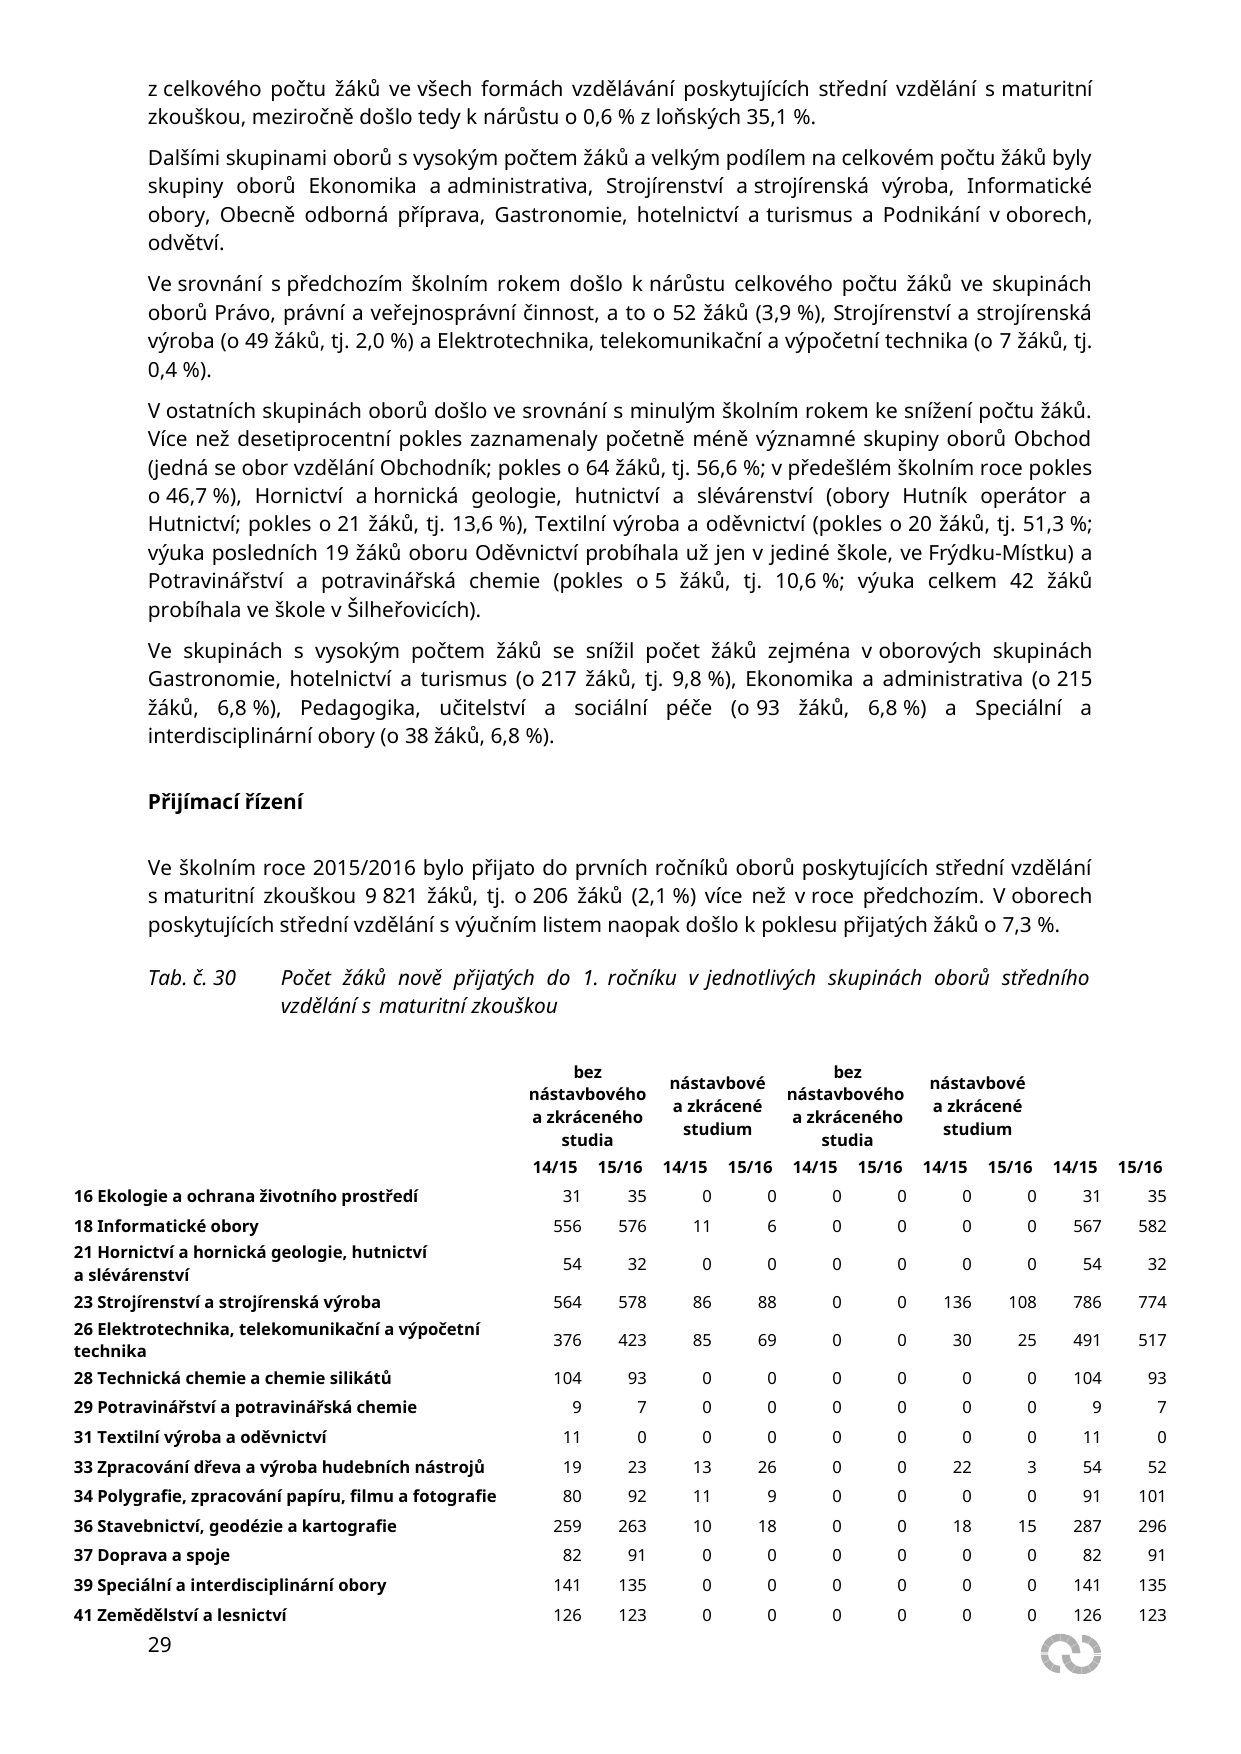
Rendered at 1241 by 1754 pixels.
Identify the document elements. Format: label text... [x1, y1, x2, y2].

table_cell 34 Polygrafie, zpracování papíru, filmu a fotografie [68, 1482, 522, 1511]
table_cell 0 [783, 1241, 847, 1287]
table_cell 376 [523, 1317, 587, 1363]
table_cell 104 [523, 1364, 587, 1392]
table_cell 85 [653, 1317, 717, 1363]
table_cell 0 [848, 1393, 912, 1422]
table_cell 7 [1108, 1393, 1172, 1422]
table_cell 15/16 [848, 1153, 912, 1181]
table_cell 0 [978, 1364, 1042, 1392]
table_cell 287 [1043, 1512, 1107, 1540]
table_cell 0 [653, 1364, 717, 1392]
table_cell 19 [523, 1453, 587, 1481]
table_cell bez nástavbového a zkráceného studia [523, 1060, 652, 1151]
text Ve srovnání s předchozím školním rokem došlo k nárůstu celkového počtu žáků ve skupinách oborů Právo, právní a veřejnosprávní činnost, a to o 52 žáků (3,9 %), Strojírenství a strojírenská výroba (o 49 žáků, tj. 2,0 %) a Elektrotechnika, telekomunikační a výpočetní technika (o 7 žáků, tj. 0,4 %). [148, 269, 1092, 383]
table_cell 82 [1043, 1541, 1107, 1570]
table_cell 36 Stavebnictví, geodézie a kartografie [68, 1512, 522, 1540]
table_cell 104 [1043, 1364, 1107, 1392]
table_cell 0 [913, 1364, 977, 1392]
table_header Denní forma vzdělávání [523, 1034, 782, 1059]
table_cell 0 [913, 1571, 977, 1599]
table_cell 3 [978, 1453, 1042, 1481]
table_cell 126 [1043, 1600, 1107, 1629]
table_cell 774 [1108, 1288, 1172, 1316]
table_cell 13 [653, 1453, 717, 1481]
table_cell 564 [523, 1288, 587, 1316]
table_cell 14/15 [653, 1153, 717, 1181]
table_cell 0 [913, 1600, 977, 1629]
table_cell 0 [978, 1482, 1042, 1511]
table_cell 0 [978, 1423, 1042, 1451]
table_cell 0 [913, 1482, 977, 1511]
table_cell 9 [718, 1482, 782, 1511]
text V ostatních skupinách oborů došlo ve srovnání s minulým školním rokem ke snížení počtu žáků. Více než desetiprocentní pokles zaznamenaly početně méně významné skupiny oborů Obchod (jedná se obor vzdělání Obchodník; pokles o 64 žáků, tj. 56,6 %; v předešlém školním roce pokles o 46,7 %), Hornictví a hornická geologie, hutnictví a slévárenství (obory Hutník operátor a Hutnictví; pokles o 21 žáků, tj. 13,6 %), Textilní výroba a oděvnictví (pokles o 20 žáků, tj. 51,3 %; výuka posledních 19 žáků oboru Oděvnictví probíhala už jen v jediné škole, ve Frýdku-Místku) a Potravinářství a potravinářská chemie (pokles o 5 žáků, tj. 10,6 %; výuka celkem 42 žáků probíhala ve škole v Šilheřovicích). [148, 396, 1092, 623]
table_cell 0 [913, 1423, 977, 1451]
table_cell 11 [523, 1423, 587, 1451]
table_cell 54 [1043, 1241, 1107, 1287]
table_cell 578 [588, 1288, 652, 1316]
table_cell 0 [783, 1423, 847, 1451]
table_cell 108 [978, 1288, 1042, 1316]
table_cell 88 [718, 1288, 782, 1316]
table_cell 91 [1108, 1541, 1172, 1570]
text Ve školním roce 2015/2016 bylo přijato do prvních ročníků oborů poskytujících střední vzdělání s maturitní zkouškou 9 821 žáků, tj. o 206 žáků (2,1 %) více než v roce předchozím. V oborech poskytujících střední vzdělání s výučním listem naopak došlo k poklesu přijatých žáků o 7,3 %. [148, 853, 1092, 938]
table_header Ostatní formy vzdělávání [783, 1034, 1042, 1059]
table_cell 35 [588, 1181, 652, 1211]
table_cell 0 [848, 1600, 912, 1629]
table_cell 6 [718, 1212, 782, 1240]
table_cell 517 [1108, 1317, 1172, 1363]
table_cell 0 [848, 1512, 912, 1540]
text Dalšími skupinami oborů s vysokým počtem žáků a velkým podílem na celkovém počtu žáků byly skupiny oborů Ekonomika a administrativa, Strojírenství a strojírenská výroba, Informatické obory, Obecně odborná příprava, Gastronomie, hotelnictví a turismus a Podnikání v oborech, odvětví. [148, 143, 1092, 257]
table_header Celkový počet žáků [1043, 1034, 1172, 1151]
table_cell 7 [588, 1393, 652, 1422]
table_cell 0 [913, 1541, 977, 1570]
table_cell 491 [1043, 1317, 1107, 1363]
text Přijímací řízení [148, 787, 1092, 815]
table_cell 0 [783, 1317, 847, 1363]
table_cell 14/15 [783, 1153, 847, 1181]
table_cell 0 [653, 1241, 717, 1287]
table_cell 0 [848, 1241, 912, 1287]
table_cell 0 [848, 1181, 912, 1211]
table_cell 91 [1043, 1482, 1107, 1511]
table_cell 91 [588, 1541, 652, 1570]
table_cell 123 [588, 1600, 652, 1629]
table_cell 0 [718, 1571, 782, 1599]
table_cell 21 Hornictví a hornická geologie, hutnictví a slévárenství [68, 1241, 522, 1287]
table_cell 10 [653, 1512, 717, 1540]
table_cell 29 Potravinářství a potravinářská chemie [68, 1393, 522, 1422]
table_cell 126 [523, 1600, 587, 1629]
table_cell 0 [653, 1571, 717, 1599]
table_cell 0 [783, 1541, 847, 1570]
table_cell 0 [978, 1541, 1042, 1570]
table_cell 30 [913, 1317, 977, 1363]
table_cell 0 [783, 1393, 847, 1422]
table_cell 423 [588, 1317, 652, 1363]
table_cell 0 [978, 1393, 1042, 1422]
table_cell bez nástavbového a zkráceného studia [783, 1060, 912, 1151]
table_cell 33 Zpracování dřeva a výroba hudebních nástrojů [68, 1453, 522, 1481]
table_cell 39 Speciální a interdisciplinární obory [68, 1571, 522, 1599]
table_cell 86 [653, 1288, 717, 1316]
table_cell 582 [1108, 1212, 1172, 1240]
table_cell 0 [913, 1212, 977, 1240]
table_cell 14/15 [1043, 1153, 1107, 1181]
table_cell 123 [1108, 1600, 1172, 1629]
table_cell 26 [718, 1453, 782, 1481]
table_cell 567 [1043, 1212, 1107, 1240]
table_cell 0 [718, 1423, 782, 1451]
table_cell 0 [783, 1482, 847, 1511]
table_cell 11 [653, 1212, 717, 1240]
table_cell 0 [783, 1181, 847, 1211]
table_cell 82 [523, 1541, 587, 1570]
table_cell 0 [848, 1288, 912, 1316]
list Počet žáků nově přijatých do 1. ročníku v jednotlivých skupinách oborů středního vzdělání s maturitní zkouškou [148, 963, 1092, 1020]
table_cell 0 [653, 1393, 717, 1422]
table_cell 15/16 [1108, 1153, 1172, 1181]
table_cell 0 [783, 1512, 847, 1540]
table_cell 0 [848, 1317, 912, 1363]
table_cell 37 Doprava a spoje [68, 1541, 522, 1570]
table_cell 0 [848, 1453, 912, 1481]
table_cell 0 [653, 1181, 717, 1211]
table_cell 296 [1108, 1512, 1172, 1540]
table_cell 136 [913, 1288, 977, 1316]
table_cell 31 [1043, 1181, 1107, 1211]
table_cell 101 [1108, 1482, 1172, 1511]
table_cell 141 [1043, 1571, 1107, 1599]
table_cell 786 [1043, 1288, 1107, 1316]
table_cell 15/16 [718, 1153, 782, 1181]
table_cell 23 Strojírenství a strojírenská výroba [68, 1288, 522, 1316]
table_cell 22 [913, 1453, 977, 1481]
table_cell 15 [978, 1512, 1042, 1540]
table_cell 32 [1108, 1241, 1172, 1287]
table_cell 0 [848, 1482, 912, 1511]
table_cell nástavbové a zkrácené studium [653, 1060, 782, 1151]
table_cell 15/16 [978, 1153, 1042, 1181]
table_cell 0 [978, 1181, 1042, 1211]
table_cell 0 [588, 1423, 652, 1451]
table_cell 0 [718, 1241, 782, 1287]
table_cell 0 [783, 1212, 847, 1240]
table_cell 15/16 [588, 1153, 652, 1181]
table_cell 0 [913, 1241, 977, 1287]
table_cell 0 [718, 1364, 782, 1392]
table_cell 0 [783, 1571, 847, 1599]
table_cell 0 [978, 1241, 1042, 1287]
table_cell nástavbové a zkrácené studium [913, 1060, 1042, 1151]
table_cell 54 [523, 1241, 587, 1287]
table_cell 35 [1108, 1181, 1172, 1211]
table_cell 0 [1108, 1423, 1172, 1451]
table_cell 0 [913, 1393, 977, 1422]
table_cell 9 [1043, 1393, 1107, 1422]
table_cell 0 [783, 1288, 847, 1316]
table_cell 93 [588, 1364, 652, 1392]
table_cell 259 [523, 1512, 587, 1540]
table_cell 11 [653, 1482, 717, 1511]
table_cell 18 [718, 1512, 782, 1540]
text z celkového počtu žáků ve všech formách vzdělávání poskytujících střední vzdělání s maturitní zkouškou, meziročně došlo tedy k nárůstu o 0,6 % z loňských 35,1 %. [148, 74, 1092, 131]
table_cell 0 [718, 1181, 782, 1211]
table_cell 28 Technická chemie a chemie silikátů [68, 1364, 522, 1392]
table_cell 92 [588, 1482, 652, 1511]
table_cell 576 [588, 1212, 652, 1240]
table_cell 0 [978, 1600, 1042, 1629]
table_cell 0 [848, 1571, 912, 1599]
table_cell 0 [848, 1364, 912, 1392]
table_cell 80 [523, 1482, 587, 1511]
table_cell 0 [783, 1453, 847, 1481]
table_cell 32 [588, 1241, 652, 1287]
text Ve skupinách s vysokým počtem žáků se snížil počet žáků zejména v oborových skupinách Gastronomie, hotelnictví a turismus (o 217 žáků, tj. 9,8 %), Ekonomika a administrativa (o 215 žáků, 6,8 %), Pedagogika, učitelství a sociální péče (o 93 žáků, 6,8 %) a Speciální a interdisciplinární obory (o 38 žáků, 6,8 %). [148, 636, 1092, 749]
table_cell 0 [653, 1423, 717, 1451]
table_cell 54 [1043, 1453, 1107, 1481]
table_cell 0 [653, 1541, 717, 1570]
table_cell 14/15 [913, 1153, 977, 1181]
table_cell 14/15 [523, 1153, 587, 1181]
table_cell 23 [588, 1453, 652, 1481]
table_cell 0 [848, 1423, 912, 1451]
table_cell 0 [718, 1600, 782, 1629]
table_cell 0 [978, 1571, 1042, 1599]
table_cell 0 [718, 1393, 782, 1422]
table_cell 0 [848, 1212, 912, 1240]
table_cell 16 Ekologie a ochrana životního prostředí [68, 1181, 522, 1211]
table_cell 0 [913, 1181, 977, 1211]
table_cell 18 Informatické obory [68, 1212, 522, 1240]
table_cell 263 [588, 1512, 652, 1540]
table_cell 31 Textilní výroba a oděvnictví [68, 1423, 522, 1451]
table_cell 135 [588, 1571, 652, 1599]
table_cell 0 [718, 1541, 782, 1570]
table_cell 25 [978, 1317, 1042, 1363]
table_cell 41 Zemědělství a lesnictví [68, 1600, 522, 1629]
table_cell 141 [523, 1571, 587, 1599]
table_cell 93 [1108, 1364, 1172, 1392]
table_cell 0 [653, 1600, 717, 1629]
table_cell 0 [783, 1364, 847, 1392]
table_cell 0 [783, 1600, 847, 1629]
table_cell 11 [1043, 1423, 1107, 1451]
table_cell 0 [848, 1541, 912, 1570]
table_cell 31 [523, 1181, 587, 1211]
table_cell 135 [1108, 1571, 1172, 1599]
table_cell 69 [718, 1317, 782, 1363]
table_cell 18 [913, 1512, 977, 1540]
table_cell 556 [523, 1212, 587, 1240]
table_header Skupina oborů [68, 1034, 522, 1181]
table_cell 9 [523, 1393, 587, 1422]
table_cell 26 Elektrotechnika, telekomunikační a výpočetní technika [68, 1317, 522, 1363]
table_cell 0 [978, 1212, 1042, 1240]
table_cell 52 [1108, 1453, 1172, 1481]
